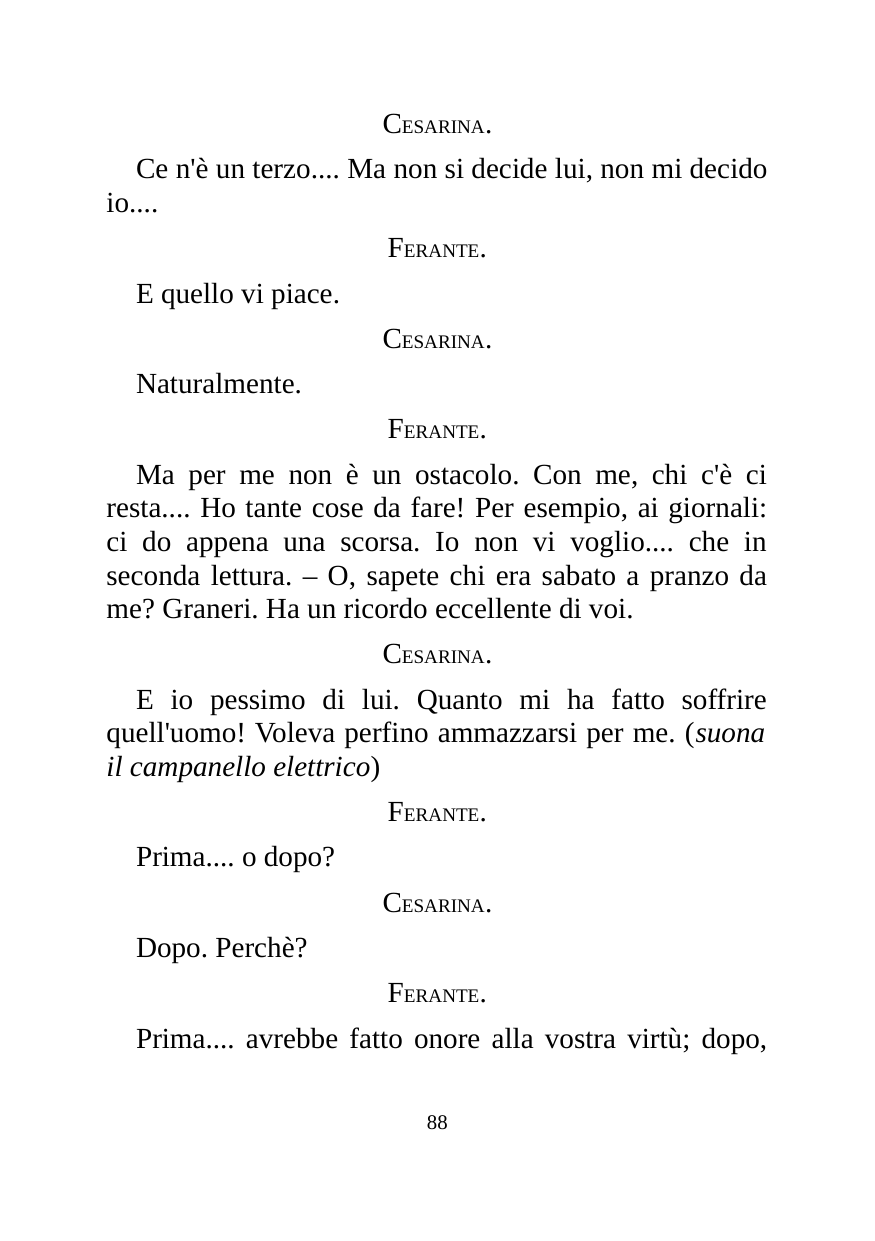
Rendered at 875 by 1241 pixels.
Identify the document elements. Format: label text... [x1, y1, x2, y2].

text Naturalmente. [106, 366, 768, 400]
text Ferante. [106, 412, 768, 445]
text Cesarina. [106, 321, 768, 354]
text Prima.... avrebbe fatto onore alla vostra virtù; dopo, [106, 1021, 768, 1054]
text E io pessimo di lui. Quanto mi ha fatto soffrire quell'uomo! Voleva perfino ammazzarsi per me. (suona il campanello elettrico) [106, 682, 768, 782]
text Cesarina. [106, 106, 768, 140]
text Ma per me non è un ostacolo. Con me, chi c'è ci resta.... Ho tante cose da fare! Per esempio, ai giornali: ci do appena una scorsa. Io non vi voglio.... che in seconda lettura. – O, sapete chi era sabato a pranzo da me? Graneri. Ha un ricordo eccellente di voi. [106, 457, 768, 625]
text Cesarina. [106, 885, 768, 918]
text E quello vi piace. [106, 276, 768, 309]
text Cesarina. [106, 636, 768, 670]
text Ferante. [106, 794, 768, 828]
text Ferante. [106, 230, 768, 264]
text Dopo. Perchè? [106, 930, 768, 964]
text Ce n'è un terzo.... Ma non si decide lui, non mi decido io.... [106, 152, 768, 219]
text Ferante. [106, 975, 768, 1009]
text Prima.... o dopo? [106, 839, 768, 873]
